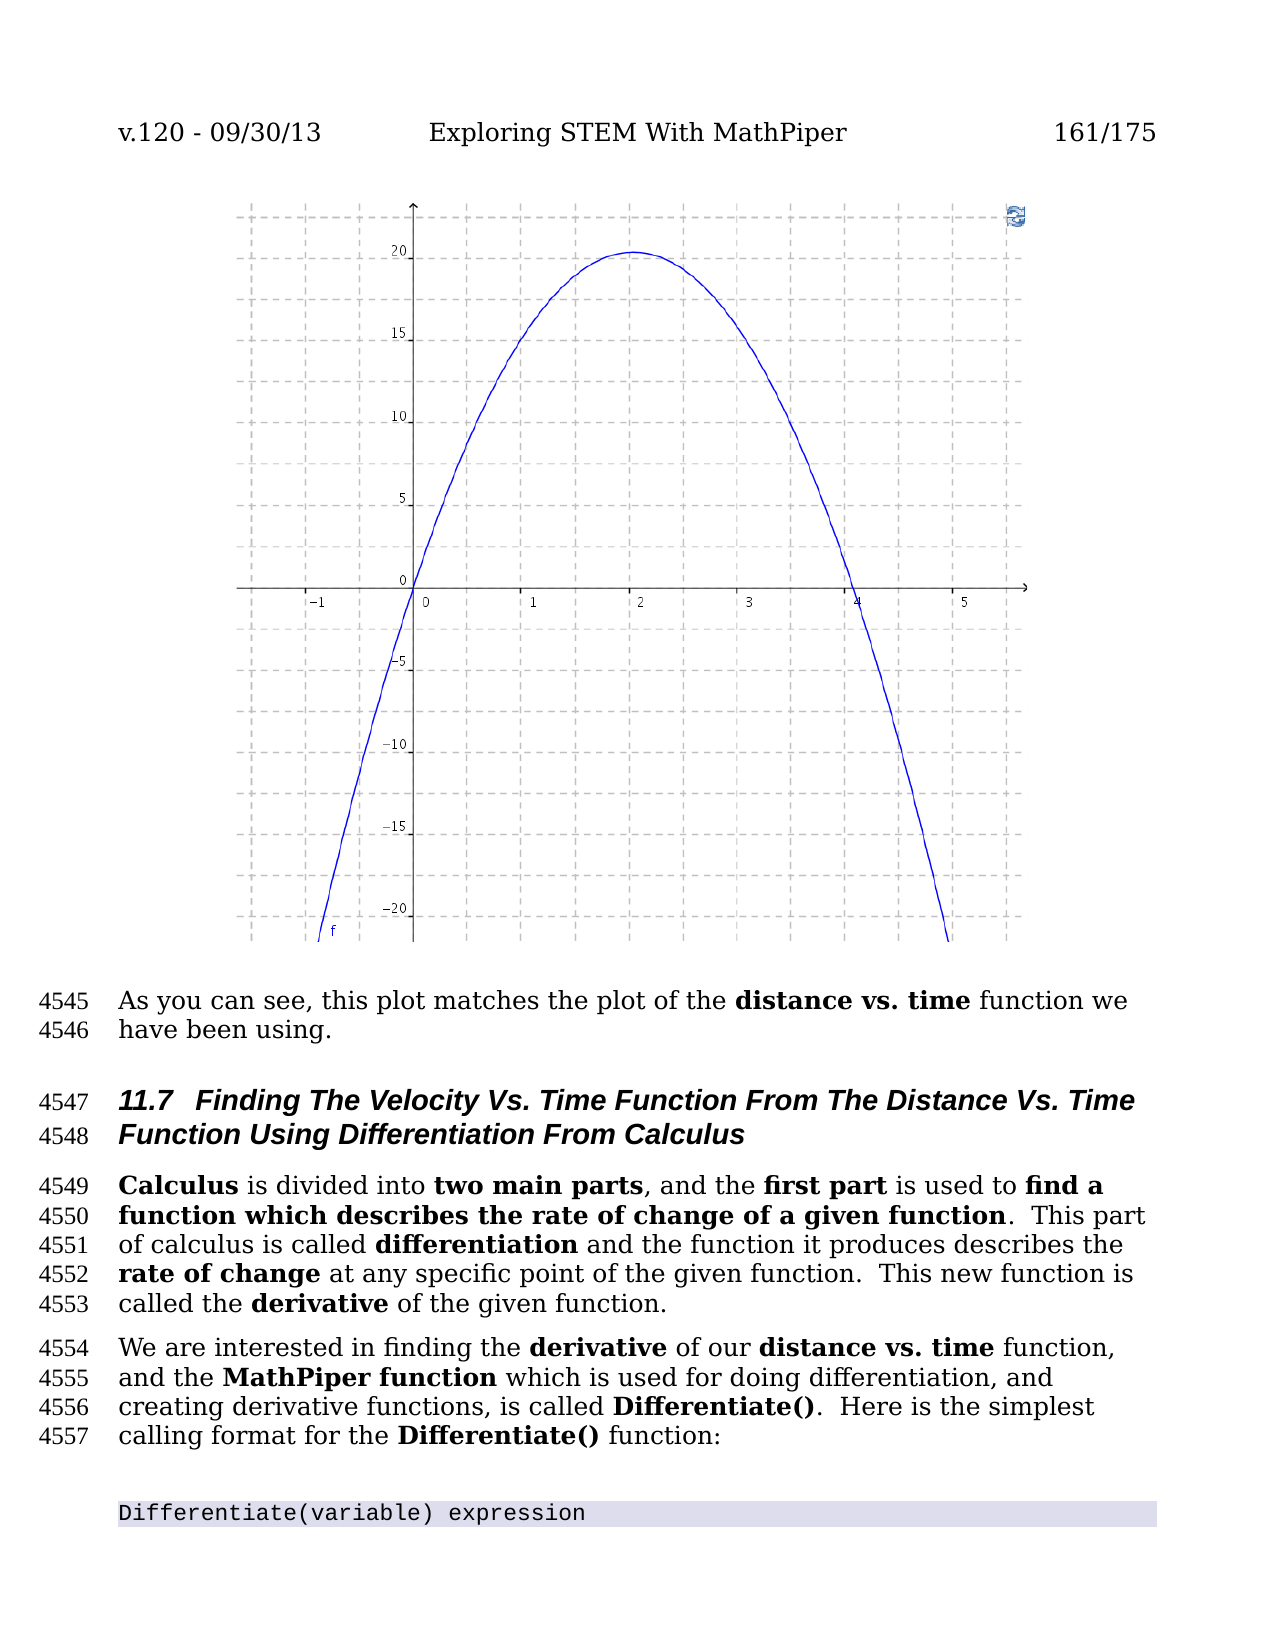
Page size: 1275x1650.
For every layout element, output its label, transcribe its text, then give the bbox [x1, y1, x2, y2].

subtitle Finding The Velocity Vs. Time Function From The Distance Vs. Time Function Using Differentiation From Calculus [118, 1083, 1157, 1150]
picture [236, 203, 1028, 942]
table_header Differentiate(variable) expression [118, 1501, 1157, 1527]
text Calculus is divided into two main parts, and the first part is used to find a function which describes the rate of change of a given function. This part of calculus is called differentiation and the function it produces describes the rate of change at any specific point of the given function. This new function is called the derivative of the given function. [118, 1171, 1157, 1318]
text As you can see, this plot matches the plot of the distance vs. time function we have been using. [118, 986, 1157, 1044]
text We are interested in finding the derivative of our distance vs. time function, and the MathPiper function which is used for doing differentiation, and creating derivative functions, is called Differentiate(). Here is the simplest calling format for the Differentiate() function: [118, 1333, 1157, 1451]
